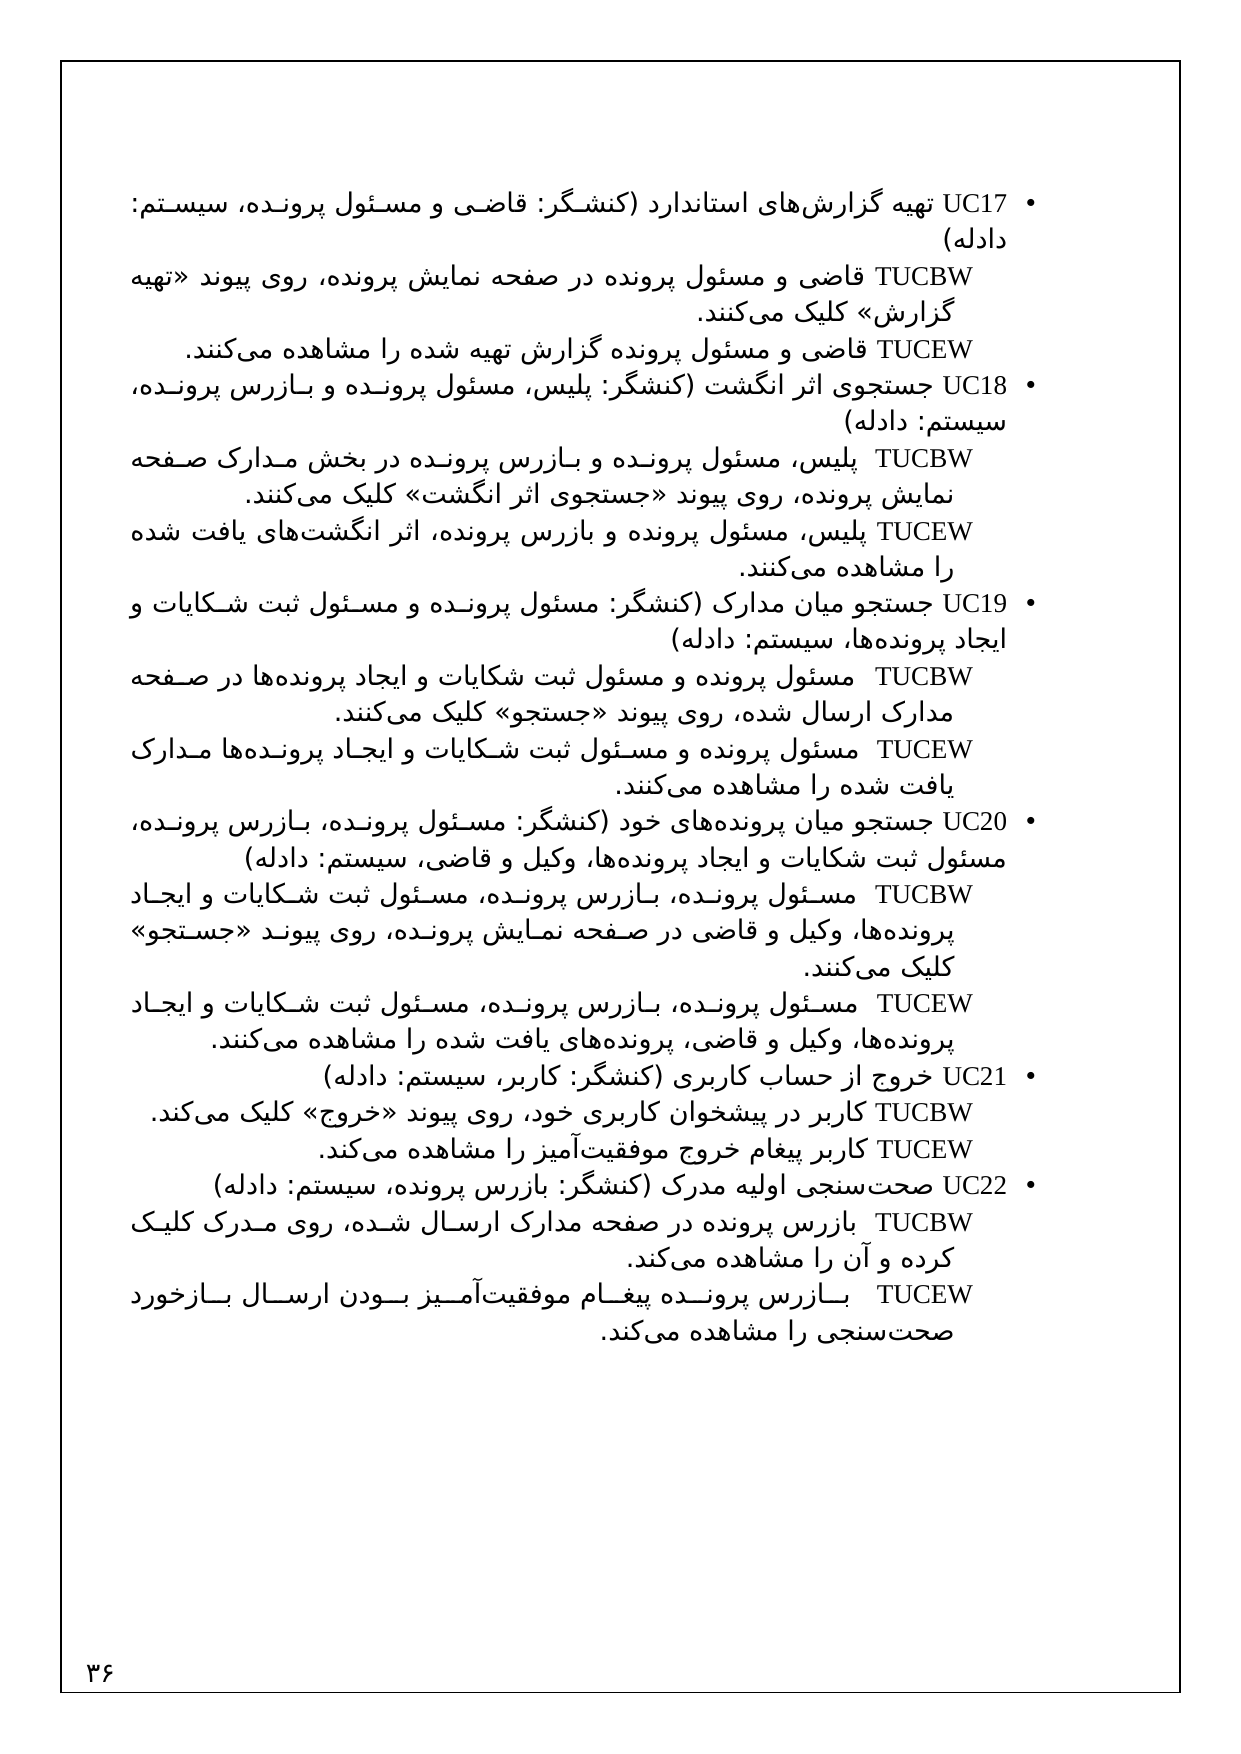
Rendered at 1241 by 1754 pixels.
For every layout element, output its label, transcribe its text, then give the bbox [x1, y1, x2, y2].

list UC19 جستجو میان مدارک (کنشگر: مسئول پرونده و مسئول ثبت شکایات و ایجاد پرونده‌ها، سیستم: دادله) [130, 587, 1026, 655]
list TUCBW بازرس پرونده در صفحه مدارک ارسال شده، روی مدرک کلیک کرده و آن را مشاهده می‌کند. [130, 1206, 973, 1274]
list UC21 خروج از حساب کاربری (کنشگر: کاربر، سیستم: دادله) [130, 1060, 1026, 1092]
list TUCEW پلیس، مسئول پرونده و بازرس پرونده، اثر انگشت‌های یافت شده را مشاهده می‌کنند. [130, 514, 973, 583]
list UC20 جستجو میان پرونده‌های خود (کنشگر: مسئول پرونده، بازرس پرونده، مسئول ثبت شکایات و ایجاد پرونده‌ها، وکیل و قاضی، سیستم: دادله) [130, 805, 1026, 873]
list TUCBW قاضی و مسئول پرونده در صفحه نمایش پرونده، روی پیوند «تهیه گزارش» کلیک می‌کنند. [130, 260, 973, 328]
list TUCEW مسئول پرونده، بازرس پرونده، مسئول ثبت شکایات و ایجاد پرونده‌ها، وکیل و قاضی، پرونده‌های یافت شده را مشاهده می‌کنند. [130, 987, 973, 1055]
list UC17 تهیه گزارش‌های استاندارد (کنشگر: قاضی و مسئول پرونده، سیستم: دادله) [130, 187, 1026, 255]
list UC22 صحت‌سنجی اولیه مدرک (کنشگر: بازرس پرونده، سیستم: دادله) [130, 1169, 1026, 1201]
list TUCEW قاضی و مسئول پرونده گزارش تهیه شده را مشاهده می‌کنند. [130, 333, 973, 364]
list UC18 جستجوی اثر انگشت (کنشگر: پلیس، مسئول پرونده و بازرس پرونده، سیستم: دادله) [130, 369, 1026, 437]
list TUCEW بازرس پرونده پیغام موفقیت‌آمیز بودن ارسال بازخورد صحت‌سنجی را مشاهده می‌کند. [130, 1278, 973, 1346]
list TUCBW مسئول پرونده، بازرس پرونده، مسئول ثبت شکایات و ایجاد پرونده‌ها، وکیل و قاضی در صفحه نمایش پرونده، روی پیوند «جستجو» کلیک می‌کنند. [130, 878, 973, 982]
list TUCBW مسئول پرونده و مسئول ثبت شکایات و ایجاد پرونده‌ها در صفحه مدارک ارسال شده، روی پیوند «جستجو» کلیک می‌کنند. [130, 660, 973, 728]
list TUCBW کاربر در پیشخوان کاربری خود، روی پیوند «خروج» کلیک می‌کند. [130, 1096, 973, 1128]
list TUCEW مسئول پرونده و مسئول ثبت شکایات و ایجاد پرونده‌ها مدارک یافت شده را مشاهده می‌کنند. [130, 733, 973, 801]
list TUCBW پلیس، مسئول پرونده و بازرس پرونده در بخش مدارک صفحه نمایش پرونده، روی پیوند «جستجوی اثر انگشت» کلیک می‌کنند. [130, 442, 973, 510]
list TUCEW کاربر پیغام خروج موفقیت‌آمیز را مشاهده می‌کند. [130, 1133, 973, 1164]
